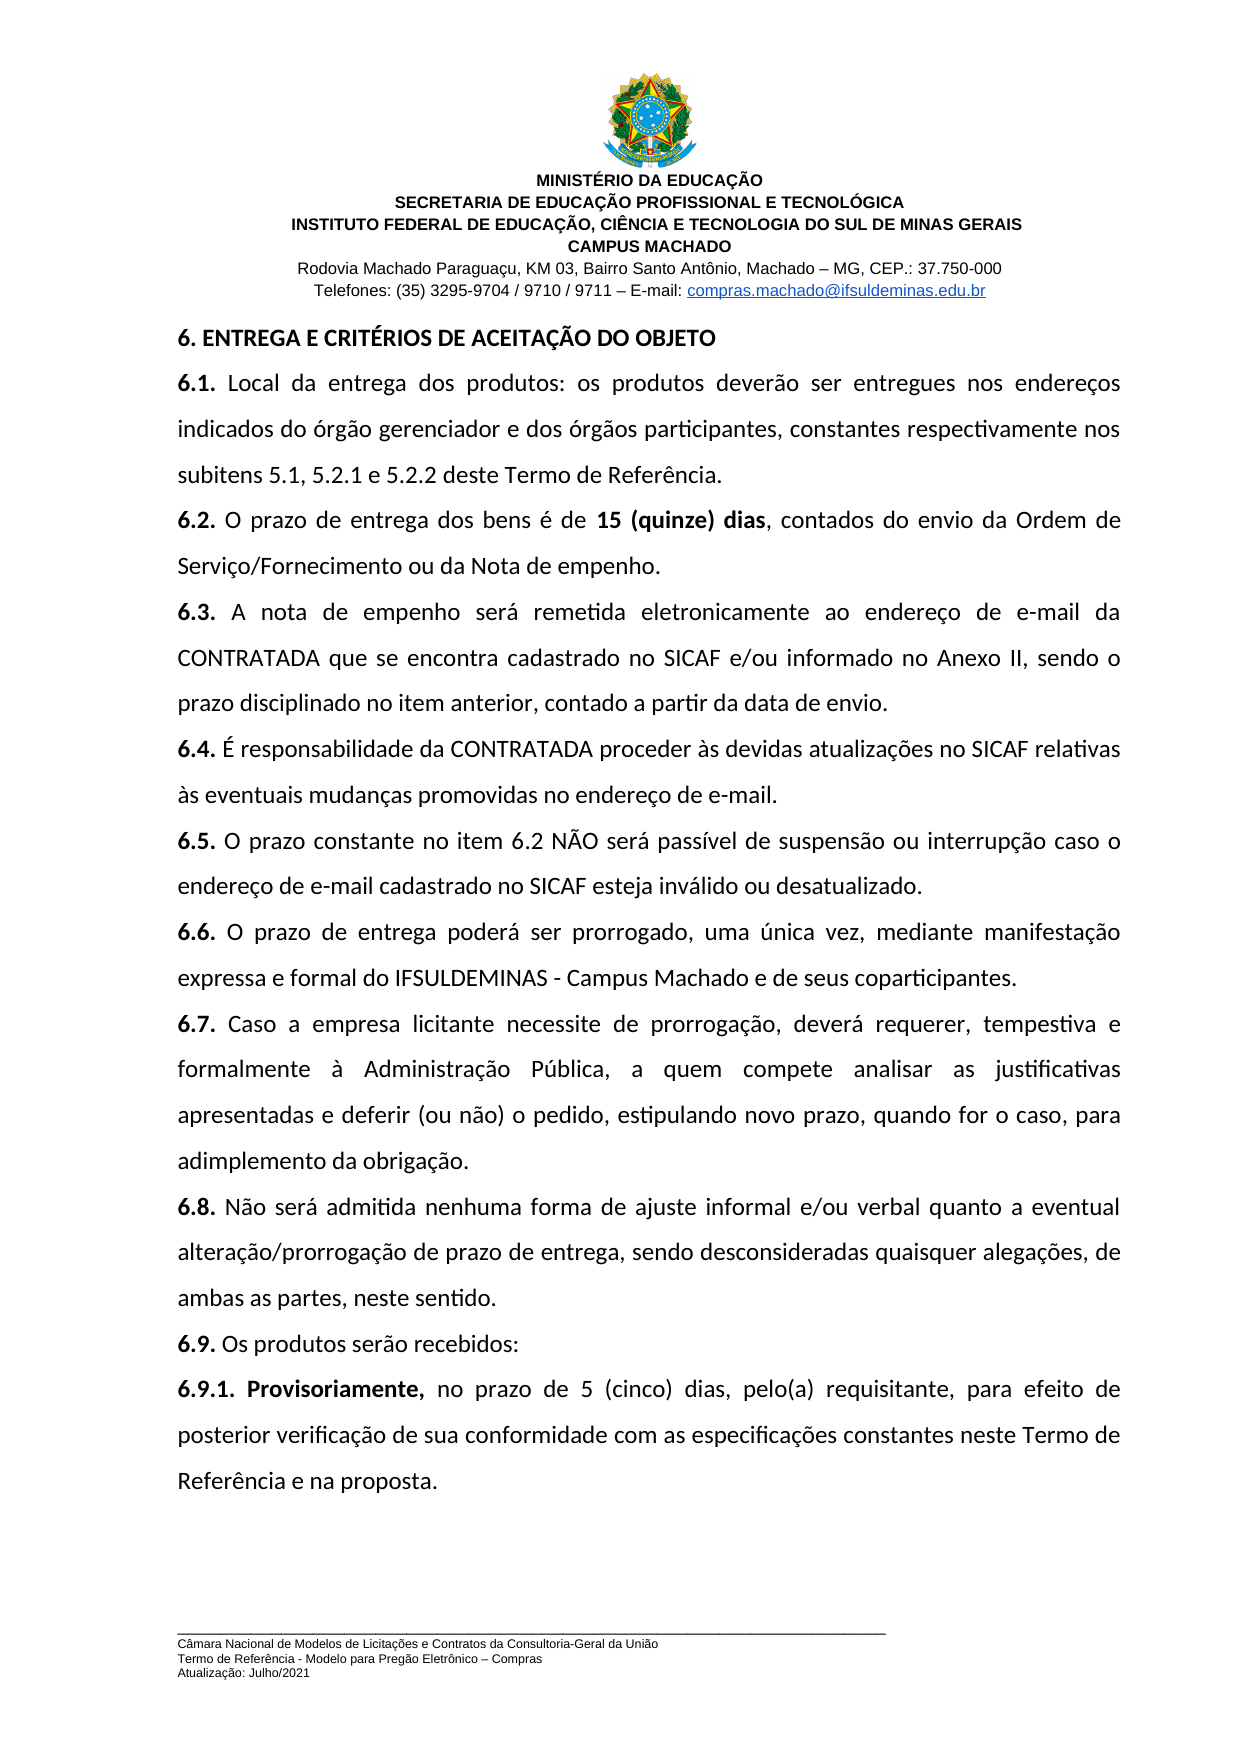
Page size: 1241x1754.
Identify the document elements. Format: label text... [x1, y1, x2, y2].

text 6.7. Caso a empresa licitante necessite de prorrogação, deverá requerer, tempestiva e formalmente à Administração Pública, a quem compete analisar as justificativas apresentadas e deferir (ou não) o pedido, estipulando novo prazo, quando for o caso, para adimplemento da obrigação. [177, 1008, 1122, 1175]
text 6.5. O prazo constante no item 6.2 NÃO será passível de suspensão ou interrupção caso o endereço de e-mail cadastrado no SICAF esteja inválido ou desatualizado. [177, 825, 1122, 901]
picture [643, 163, 658, 168]
text 6.9. Os produtos serão recebidos: [177, 1328, 1122, 1358]
text 6.3. A nota de empenho será remetida eletronicamente ao endereço de e-mail da CONTRATADA que se encontra cadastrado no SICAF e/ou informado no Anexo II, sendo o prazo disciplinado no item anterior, contado a partir da data de envio. [177, 596, 1122, 718]
picture [603, 73, 697, 168]
text 6.4. É responsabilidade da CONTRATADA proceder às devidas atualizações no SICAF relativas às eventuais mudanças promovidas no endereço de e-mail. [177, 733, 1122, 809]
text 6.1. Local da entrega dos produtos: os produtos deverão ser entregues nos endereços indicados do órgão gerenciador e dos órgãos participantes, constantes respectivamente nos subitens 5.1, 5.2.1 e 5.2.2 deste Termo de Referência. [177, 367, 1122, 489]
text 6. ENTREGA E CRITÉRIOS DE ACEITAÇÃO DO OBJETO [177, 322, 1122, 352]
text 6.2. O prazo de entrega dos bens é de 15 (quinze) dias, contados do envio da Ordem de Serviço/Fornecimento ou da Nota de empenho. [177, 505, 1122, 581]
text 6.8. Não será admitida nenhuma forma de ajuste informal e/ou verbal quanto a eventual alteração/prorrogação de prazo de entrega, sendo desconsideradas quaisquer alegações, de ambas as partes, neste sentido. [177, 1191, 1122, 1313]
text 6.6. O prazo de entrega poderá ser prorrogado, uma única vez, mediante manifestação expressa e formal do IFSULDEMINAS - Campus Machado e de seus coparticipantes. [177, 916, 1122, 992]
picture [669, 149, 680, 155]
text 6.9.1. Provisoriamente, no prazo de 5 (cinco) dias, pelo(a) requisitante, para efeito de posterior verificação de sua conformidade com as especificações constantes neste Termo de Referência e na proposta. [177, 1373, 1122, 1496]
